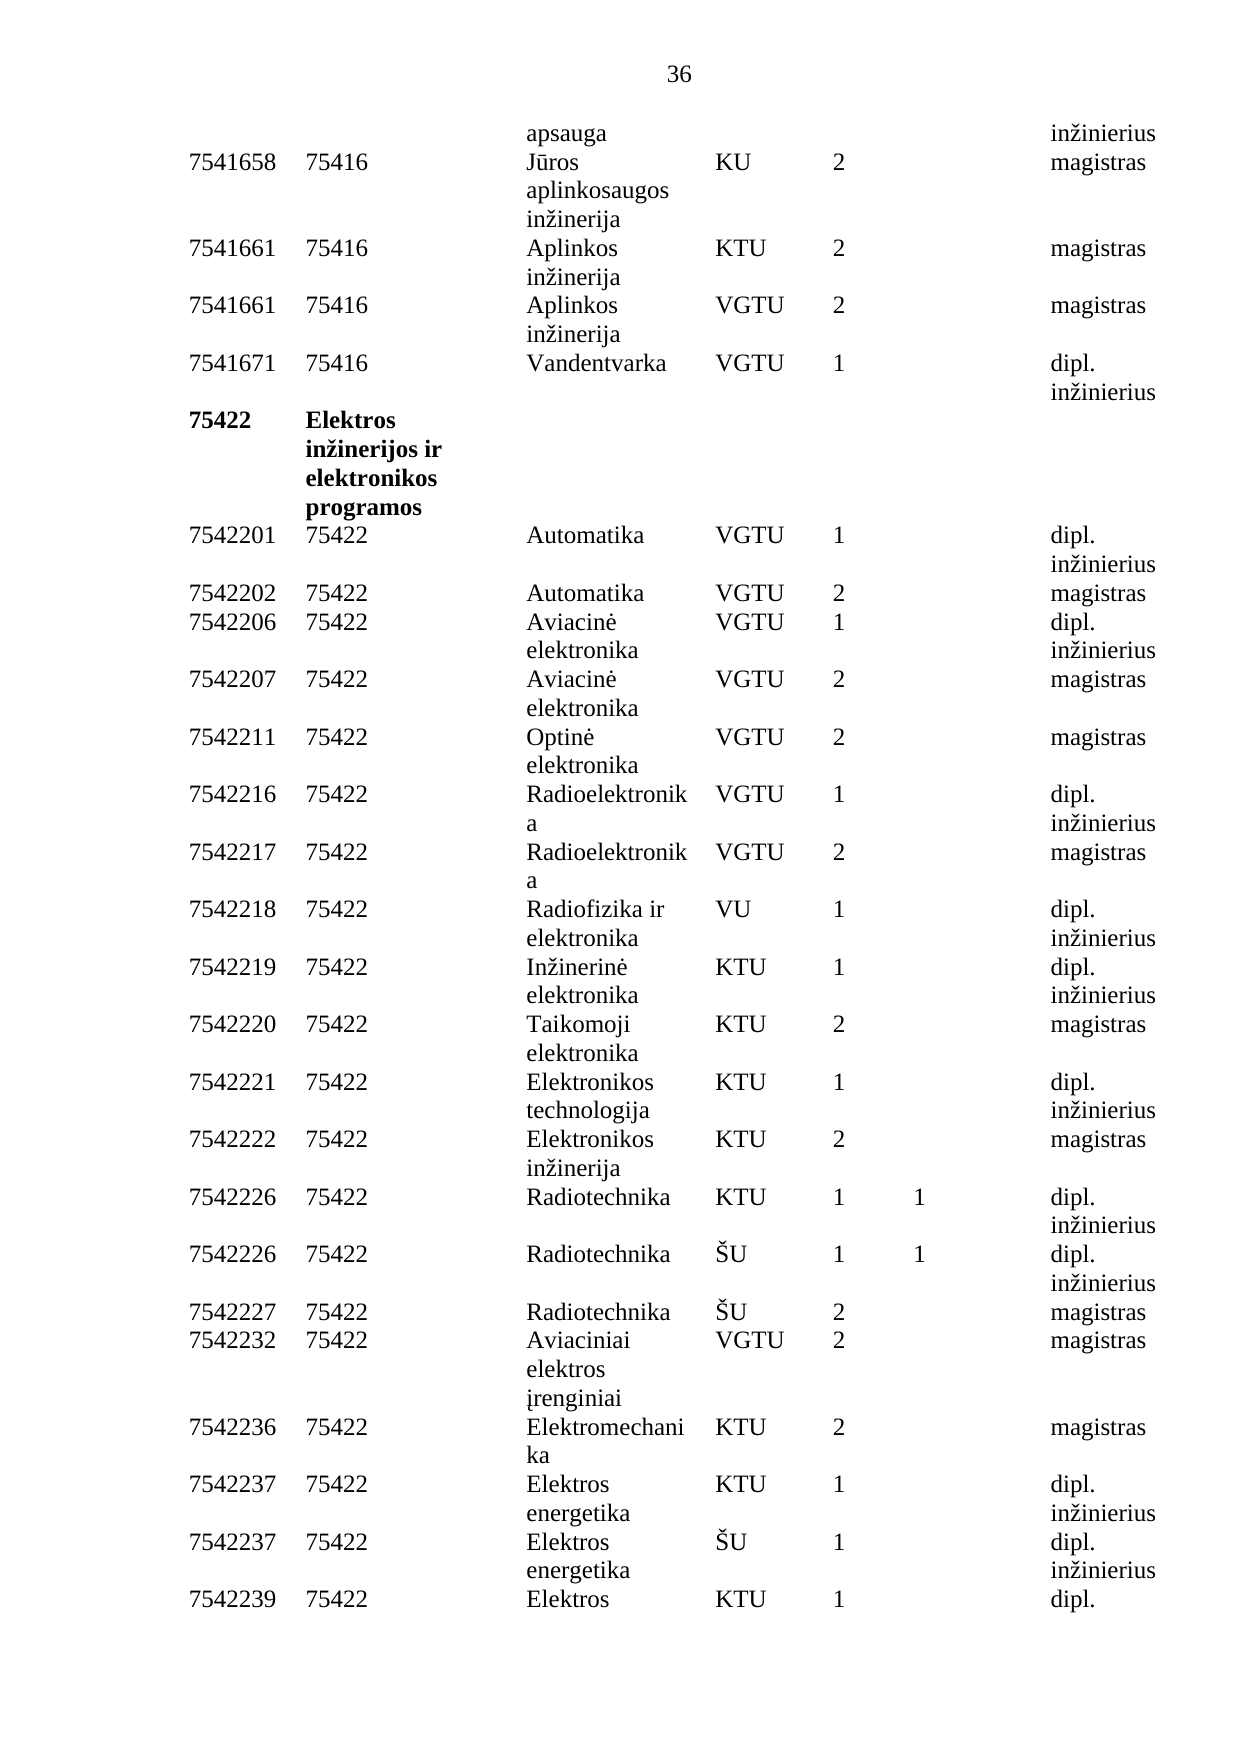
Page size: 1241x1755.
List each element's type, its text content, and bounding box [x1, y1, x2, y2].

table_cell 75422 [294, 1067, 515, 1124]
table_cell [973, 1584, 1039, 1613]
table_cell 7542211 [177, 722, 294, 779]
table_cell 75422 [294, 952, 515, 1009]
table_cell [1202, 406, 1207, 521]
table_cell 2 [821, 837, 902, 894]
table_cell [1197, 722, 1202, 779]
table_cell 7542217 [177, 837, 294, 894]
table_cell [1197, 1124, 1202, 1182]
table_cell magistras [1039, 1009, 1197, 1067]
table_cell KTU [704, 952, 821, 1009]
table_cell 7542202 [177, 578, 294, 607]
table_cell [1202, 291, 1207, 348]
table_cell 1 [821, 1239, 902, 1297]
table_cell 1 [821, 952, 902, 1009]
table_cell [1202, 894, 1207, 952]
table_cell 2 [821, 147, 902, 233]
table_cell 1 [821, 1067, 902, 1124]
table_cell [1202, 664, 1207, 722]
table_cell magistras [1039, 1124, 1197, 1182]
table_cell [1202, 578, 1207, 607]
table_cell [1039, 406, 1197, 521]
table_cell Taikomoji elektronika [515, 1009, 704, 1067]
table_cell 7542239 [177, 1584, 294, 1613]
table_cell [1197, 1182, 1202, 1239]
table_cell [902, 1469, 973, 1527]
table_cell [902, 291, 973, 348]
table_cell 75422 [294, 779, 515, 837]
table_cell 7542206 [177, 607, 294, 664]
table_cell 2 [821, 1326, 902, 1412]
table_cell 1 [821, 607, 902, 664]
table_cell KTU [704, 1469, 821, 1527]
table_cell 75416 [294, 147, 515, 233]
table_cell [1202, 1527, 1207, 1584]
table_cell [973, 1412, 1039, 1469]
table_cell 7542216 [177, 779, 294, 837]
table_cell [1202, 952, 1207, 1009]
table_cell 2 [821, 1412, 902, 1469]
table_cell Radiotechnika [515, 1297, 704, 1326]
table_cell dipl. inžinierius [1039, 1527, 1197, 1584]
table_cell 1 [821, 1182, 902, 1239]
table_cell [902, 779, 973, 837]
table_cell Radiotechnika [515, 1182, 704, 1239]
table_cell [902, 1297, 973, 1326]
table_cell 75422 [294, 1412, 515, 1469]
table_cell [902, 1326, 973, 1412]
table_cell [973, 722, 1039, 779]
table_cell 7541661 [177, 291, 294, 348]
table_cell Radiofizika ir elektronika [515, 894, 704, 952]
table_cell [973, 779, 1039, 837]
table_cell dipl. inžinierius [1039, 952, 1197, 1009]
table_cell 75422 [294, 578, 515, 607]
table_cell [973, 233, 1039, 291]
table_cell [1197, 521, 1202, 578]
table_cell 2 [821, 664, 902, 722]
table_cell magistras [1039, 837, 1197, 894]
table_cell magistras [1039, 664, 1197, 722]
table_cell [1202, 233, 1207, 291]
table_cell [902, 837, 973, 894]
table_cell 1 [821, 894, 902, 952]
table_cell 1 [821, 348, 902, 406]
table_cell inžinierius [1039, 118, 1197, 147]
table_cell ŠU [704, 1527, 821, 1584]
table_cell [973, 1067, 1039, 1124]
table_cell [902, 1527, 973, 1584]
table_cell [1202, 1297, 1207, 1326]
table_cell KTU [704, 1009, 821, 1067]
table_cell [1202, 1067, 1207, 1124]
table_cell 75422 [294, 837, 515, 894]
table_cell [1197, 1326, 1202, 1412]
table_cell [1202, 779, 1207, 837]
table_cell 7542220 [177, 1009, 294, 1067]
table_cell Elektros energetika [515, 1469, 704, 1527]
table_cell apsauga [515, 118, 704, 147]
table_cell dipl. inžinierius [1039, 607, 1197, 664]
table_cell [902, 1584, 973, 1613]
table_cell [1202, 1469, 1207, 1527]
table_cell [973, 607, 1039, 664]
table_cell 1 [902, 1239, 973, 1297]
table_cell [902, 118, 973, 147]
table_cell magistras [1039, 233, 1197, 291]
table_cell [1197, 118, 1202, 147]
table_cell 75422 [294, 1584, 515, 1613]
table_cell [973, 291, 1039, 348]
table_cell dipl. inžinierius [1039, 1067, 1197, 1124]
table_cell [704, 118, 821, 147]
table_cell [1202, 1182, 1207, 1239]
table_cell Jūros aplinkosaugos inžinerija [515, 147, 704, 233]
table_cell Elektromechanika [515, 1412, 704, 1469]
table_cell dipl. inžinierius [1039, 1182, 1197, 1239]
table_cell [821, 406, 902, 521]
table_cell 1 [821, 1584, 902, 1613]
table_cell [973, 894, 1039, 952]
table_cell [821, 118, 902, 147]
table_cell 1 [821, 521, 902, 578]
table_cell 75416 [294, 233, 515, 291]
table_cell KTU [704, 1124, 821, 1182]
table_cell [973, 118, 1039, 147]
table_cell [973, 1124, 1039, 1182]
table_cell [1197, 233, 1202, 291]
table_cell 7542226 [177, 1182, 294, 1239]
table_cell [973, 1469, 1039, 1527]
table_cell [1202, 147, 1207, 233]
table_cell [902, 147, 973, 233]
table_cell 75422 [177, 406, 294, 521]
table_cell [1197, 1469, 1202, 1527]
table_cell VGTU [704, 521, 821, 578]
table_cell 7542226 [177, 1239, 294, 1297]
table_cell VGTU [704, 779, 821, 837]
table_cell [294, 118, 515, 147]
table_cell 7542219 [177, 952, 294, 1009]
table_cell ŠU [704, 1297, 821, 1326]
table_cell 75422 [294, 722, 515, 779]
table_cell 75422 [294, 1124, 515, 1182]
table_cell 7542236 [177, 1412, 294, 1469]
table_cell dipl. inžinierius [1039, 779, 1197, 837]
table_cell magistras [1039, 722, 1197, 779]
table_cell 7542222 [177, 1124, 294, 1182]
table_cell 7542237 [177, 1469, 294, 1527]
table_cell [1202, 722, 1207, 779]
table_cell 75416 [294, 348, 515, 406]
table_cell [902, 1412, 973, 1469]
table_cell 7542237 [177, 1527, 294, 1584]
table_cell [1202, 521, 1207, 578]
table_cell VGTU [704, 1326, 821, 1412]
table_cell [704, 406, 821, 521]
table_cell 75422 [294, 1182, 515, 1239]
table_cell 7542221 [177, 1067, 294, 1124]
table_cell 1 [821, 1469, 902, 1527]
table_cell magistras [1039, 291, 1197, 348]
table_cell [1197, 664, 1202, 722]
table_cell [1197, 406, 1202, 521]
table_cell 2 [821, 233, 902, 291]
table_cell [902, 607, 973, 664]
table_cell Radiotechnika [515, 1239, 704, 1297]
table_cell [1202, 1326, 1207, 1412]
table_cell [973, 952, 1039, 1009]
table_cell [1197, 1009, 1202, 1067]
table_cell dipl. inžinierius [1039, 1469, 1197, 1527]
table_cell VU [704, 894, 821, 952]
table_cell [902, 348, 973, 406]
table_cell [515, 406, 704, 521]
table_cell 2 [821, 578, 902, 607]
table_cell KTU [704, 233, 821, 291]
table_cell [1197, 578, 1202, 607]
table_cell [1197, 779, 1202, 837]
table_cell Aviacinė elektronika [515, 607, 704, 664]
table_cell [902, 722, 973, 779]
table_cell 1 [821, 1527, 902, 1584]
table_cell [973, 406, 1039, 521]
table_cell KTU [704, 1067, 821, 1124]
table_cell [902, 894, 973, 952]
table_cell [1202, 1412, 1207, 1469]
table_cell VGTU [704, 722, 821, 779]
table_cell 2 [821, 1009, 902, 1067]
table_cell [1202, 1239, 1207, 1297]
table_cell [1197, 894, 1202, 952]
table_cell [1197, 607, 1202, 664]
table_cell dipl. inžinierius [1039, 521, 1197, 578]
table_cell [973, 1009, 1039, 1067]
table_cell 7542232 [177, 1326, 294, 1412]
table_cell VGTU [704, 348, 821, 406]
table_cell 2 [821, 291, 902, 348]
table_cell [1197, 837, 1202, 894]
table_cell Elektros inžinerijos ir elektronikos programos [294, 406, 515, 521]
table_cell dipl. inžinierius [1039, 1239, 1197, 1297]
table_cell [973, 1297, 1039, 1326]
table_cell [902, 233, 973, 291]
table_cell [1197, 952, 1202, 1009]
table_cell VGTU [704, 291, 821, 348]
table_cell [902, 952, 973, 1009]
table_cell [1197, 348, 1202, 406]
table_cell ŠU [704, 1239, 821, 1297]
table_cell 75422 [294, 1239, 515, 1297]
table_cell Aviaciniai elektros įrenginiai [515, 1326, 704, 1412]
table_cell magistras [1039, 1297, 1197, 1326]
table_cell [973, 348, 1039, 406]
table_cell KTU [704, 1182, 821, 1239]
table_cell KTU [704, 1412, 821, 1469]
table_cell Optinė elektronika [515, 722, 704, 779]
table_cell [973, 578, 1039, 607]
table_cell 2 [821, 722, 902, 779]
table_cell [902, 1009, 973, 1067]
table_cell 7541671 [177, 348, 294, 406]
table_cell 7542207 [177, 664, 294, 722]
table_cell dipl. [1039, 1584, 1197, 1613]
table_cell 75422 [294, 664, 515, 722]
table_cell [1197, 1239, 1202, 1297]
table_cell Elektros [515, 1584, 704, 1613]
table_cell [902, 664, 973, 722]
table_cell [902, 521, 973, 578]
table_cell 7541661 [177, 233, 294, 291]
table_cell [973, 1182, 1039, 1239]
table_cell [1202, 348, 1207, 406]
table_cell 7541658 [177, 147, 294, 233]
table_cell [902, 578, 973, 607]
table_cell VGTU [704, 664, 821, 722]
table_cell [973, 1527, 1039, 1584]
table_cell magistras [1039, 1412, 1197, 1469]
table_cell 75422 [294, 1326, 515, 1412]
table_cell Radioelektronika [515, 779, 704, 837]
table_cell [902, 1124, 973, 1182]
table_cell 75416 [294, 291, 515, 348]
table_cell [1197, 291, 1202, 348]
table_cell [177, 118, 294, 147]
table_cell [1202, 1584, 1207, 1613]
table_cell [1202, 837, 1207, 894]
table_cell 75422 [294, 1469, 515, 1527]
table_cell [973, 1239, 1039, 1297]
table_cell Automatika [515, 578, 704, 607]
table_cell 7542201 [177, 521, 294, 578]
table_cell [973, 837, 1039, 894]
table_cell Elektronikos inžinerija [515, 1124, 704, 1182]
table_cell [1197, 1527, 1202, 1584]
table_cell 75422 [294, 1009, 515, 1067]
table_cell 75422 [294, 607, 515, 664]
table_cell 7542227 [177, 1297, 294, 1326]
table_cell VGTU [704, 578, 821, 607]
table_cell [1197, 1067, 1202, 1124]
table_cell Elektronikos technologija [515, 1067, 704, 1124]
table_cell Aplinkos inžinerija [515, 233, 704, 291]
table_cell [1202, 1124, 1207, 1182]
table_cell KTU [704, 1584, 821, 1613]
table_cell [1197, 1584, 1202, 1613]
table_cell Automatika [515, 521, 704, 578]
table_cell [1197, 147, 1202, 233]
table_cell 75422 [294, 521, 515, 578]
table_cell 7542218 [177, 894, 294, 952]
table_cell dipl. inžinierius [1039, 348, 1197, 406]
table_cell [1197, 1297, 1202, 1326]
table_cell VGTU [704, 837, 821, 894]
table_cell Vandentvarka [515, 348, 704, 406]
table_cell 75422 [294, 1527, 515, 1584]
table_cell 1 [902, 1182, 973, 1239]
table_cell dipl. inžinierius [1039, 894, 1197, 952]
table_cell [973, 664, 1039, 722]
table_cell Radioelektronika [515, 837, 704, 894]
table_cell [902, 406, 973, 521]
table_cell Inžinerinė elektronika [515, 952, 704, 1009]
table_cell [902, 1067, 973, 1124]
table_cell 75422 [294, 1297, 515, 1326]
table_cell [973, 521, 1039, 578]
table_cell 1 [821, 779, 902, 837]
table_cell [973, 147, 1039, 233]
table_cell [1197, 1412, 1202, 1469]
table_cell 2 [821, 1124, 902, 1182]
table_cell Elektros energetika [515, 1527, 704, 1584]
table_cell [1202, 118, 1207, 147]
table_cell VGTU [704, 607, 821, 664]
table_cell magistras [1039, 578, 1197, 607]
table_cell Aviacinė elektronika [515, 664, 704, 722]
table_cell [973, 1326, 1039, 1412]
table_cell Aplinkos inžinerija [515, 291, 704, 348]
table_cell magistras [1039, 147, 1197, 233]
table_cell [1202, 607, 1207, 664]
table_cell 2 [821, 1297, 902, 1326]
table_cell KU [704, 147, 821, 233]
table_cell magistras [1039, 1326, 1197, 1412]
table_cell [1202, 1009, 1207, 1067]
table_cell 75422 [294, 894, 515, 952]
